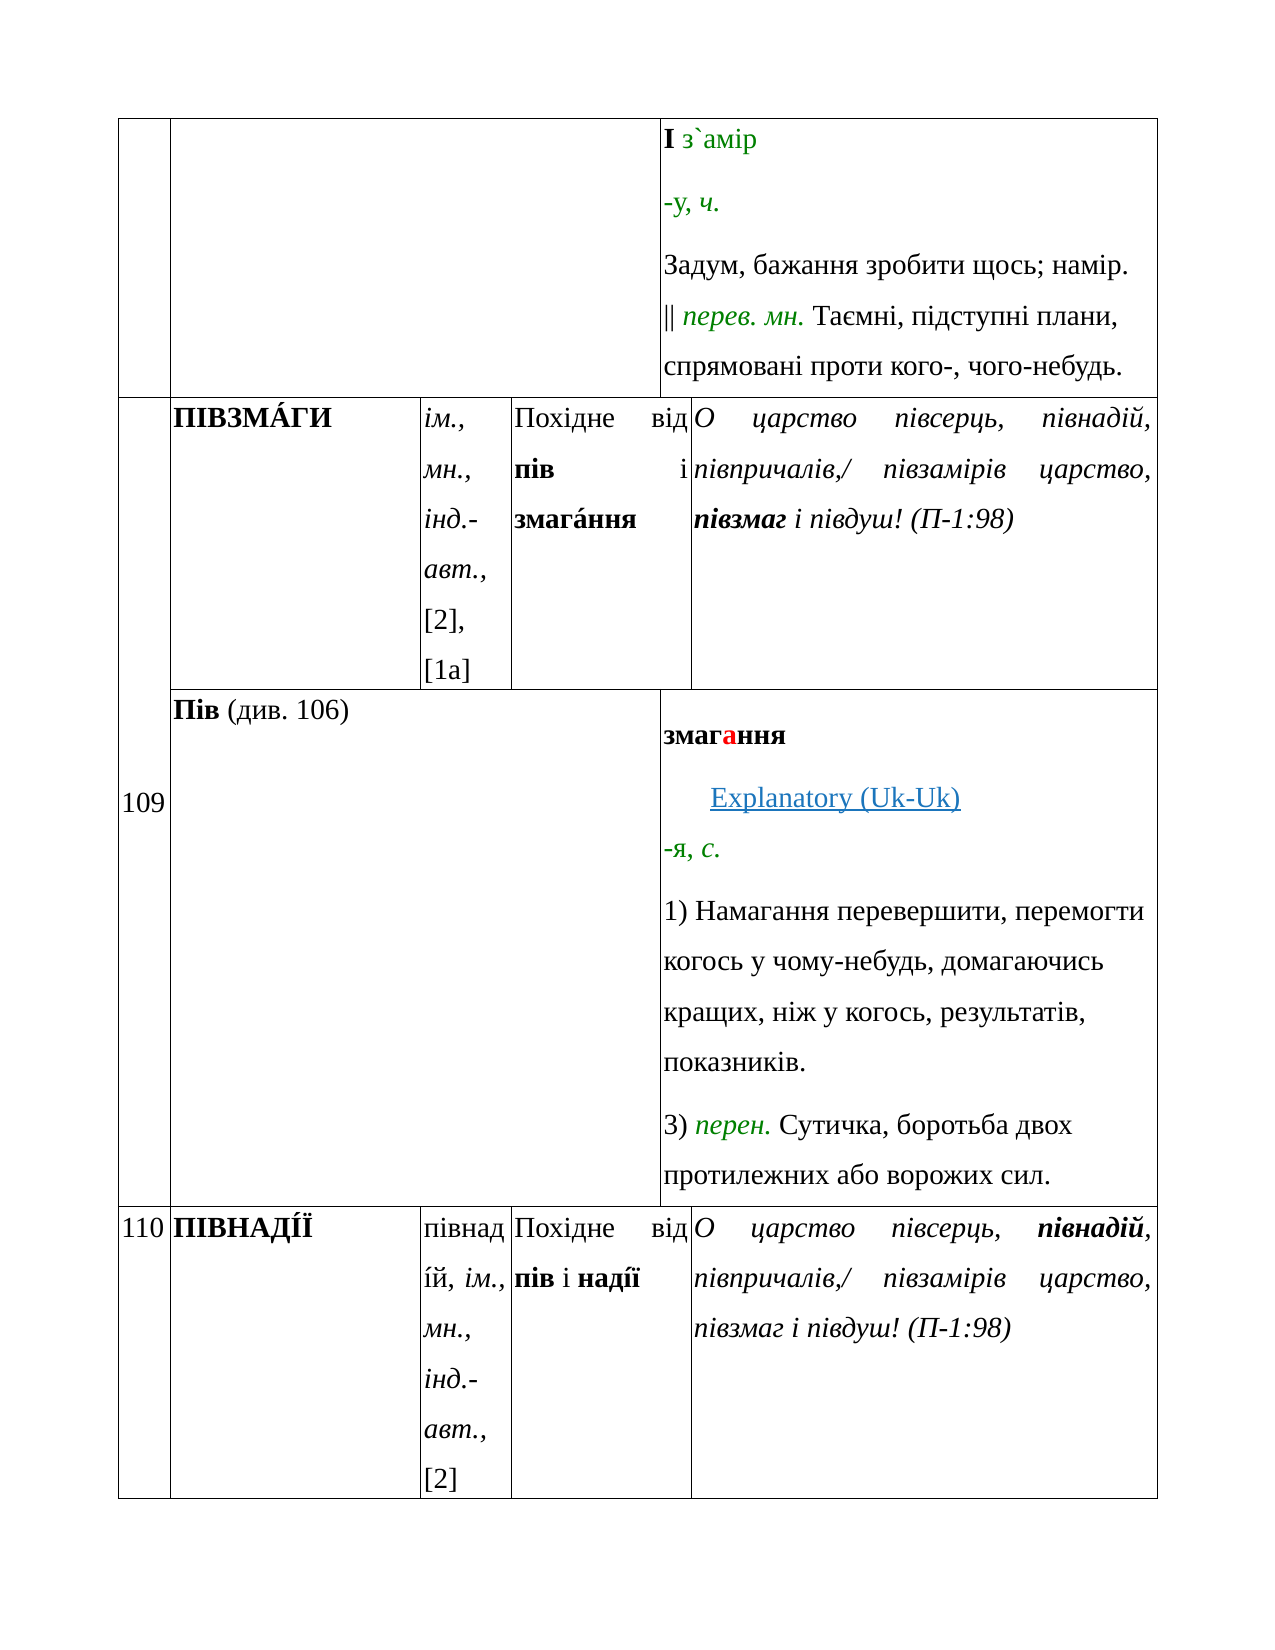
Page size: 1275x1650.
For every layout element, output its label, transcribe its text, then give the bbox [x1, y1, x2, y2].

table_cell [119, 119, 170, 397]
table_cell змагання Explanatory (Uk-Uk) -я, с. 1) Намагання перевершити, перемогти когось у чому-небудь, домагаючись кращих, ніж у когось, результатів, показників. 3) перен. Сутичка, боротьба двох протилежних або ворожих сил. [661, 690, 1157, 1206]
table_cell Похідне від пів і надíї [512, 1207, 691, 1498]
table_cell [171, 119, 660, 397]
table_cell О царство півсерць, півнадій, півпричалів,/ півзамірів царство, півзмаг і півдуш! (П-1:98) [692, 398, 1157, 689]
table_cell О царство півсерць, півнадій, півпричалів,/ півзамірів царство, півзмаг і півдуш! (П-1:98) [692, 1207, 1157, 1498]
table_cell Півнадíї [171, 1207, 420, 1498]
table_cell I з`амір -у, ч. Задум, бажання зробити щось; намір. || перев. мн. Таємні, підступні плани, спрямовані проти кого-, чого-небудь. [661, 119, 1157, 397]
table_cell ім., мн., інд.-авт., [2], [1а] [421, 398, 511, 689]
table_cell Півзмáги [171, 398, 420, 689]
table_cell 109 [119, 398, 170, 1206]
table_cell Пів (див. 106) [171, 690, 660, 1206]
table_cell півнадíй, ім., мн., інд.-авт., [2] [421, 1207, 511, 1498]
table_cell 110 [119, 1207, 170, 1498]
table_cell Похідне від пів і змагáння [512, 398, 691, 689]
